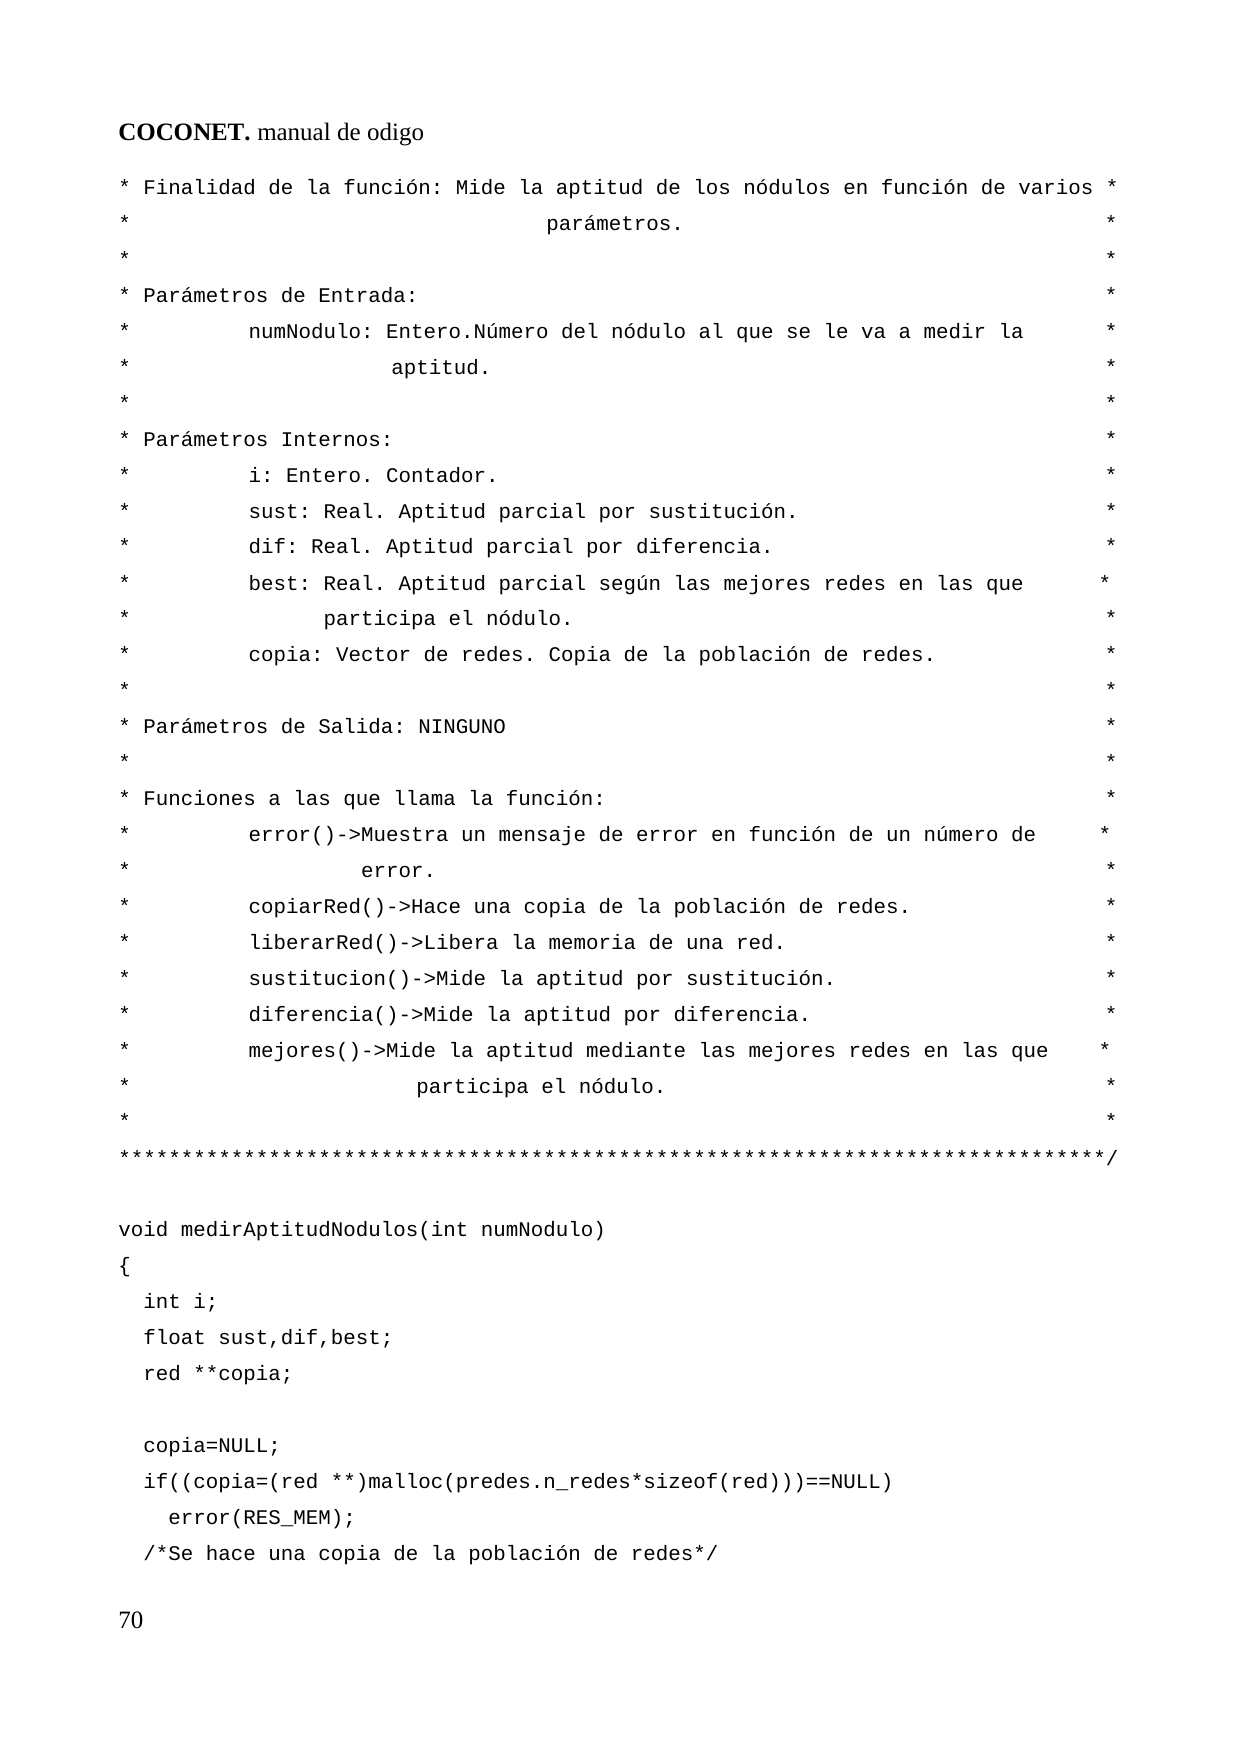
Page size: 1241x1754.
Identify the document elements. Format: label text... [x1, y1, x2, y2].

text * * [118, 393, 1122, 417]
text float sust,dif,best; [118, 1327, 1122, 1351]
text int i; [118, 1291, 1122, 1315]
text * aptitud. * [118, 357, 1122, 381]
text * * [118, 249, 1122, 273]
text * * [118, 1111, 1122, 1135]
text * liberarRed()->Libera la memoria de una red. * [118, 932, 1122, 956]
text * copiarRed()->Hace una copia de la población de redes. * [118, 896, 1122, 920]
text * dif: Real. Aptitud parcial por diferencia. * [118, 536, 1122, 560]
text void medirAptitudNodulos(int numNodulo) [118, 1219, 1122, 1243]
text * i: Entero. Contador. * [118, 464, 1122, 488]
text * parámetros. * [118, 213, 1122, 237]
text * diferencia()->Mide la aptitud por diferencia. * [118, 1004, 1122, 1028]
text * mejores()->Mide la aptitud mediante las mejores redes en las que * [118, 1039, 1122, 1063]
text * Parámetros de Entrada: * [118, 285, 1122, 309]
text * sust: Real. Aptitud parcial por sustitución. * [118, 501, 1122, 524]
text * Parámetros de Salida: NINGUNO * [118, 716, 1122, 740]
text * error. * [118, 860, 1122, 884]
text * error()->Muestra un mensaje de error en función de un número de * [118, 824, 1122, 848]
text * Funciones a las que llama la función: * [118, 788, 1122, 812]
text * best: Real. Aptitud parcial según las mejores redes en las que * [118, 572, 1122, 596]
text * Finalidad de la función: Mide la aptitud de los nódulos en función de varios * [118, 177, 1122, 201]
text copia=NULL; [118, 1435, 1122, 1459]
text { [118, 1255, 1122, 1279]
text * participa el nódulo. * [118, 1076, 1122, 1099]
text * participa el nódulo. * [118, 608, 1122, 632]
text * sustitucion()->Mide la aptitud por sustitución. * [118, 968, 1122, 992]
text *******************************************************************************/ [118, 1147, 1122, 1171]
text if((copia=(red **)malloc(predes.n_redes*sizeof(red)))==NULL) [118, 1471, 1122, 1495]
text * * [118, 680, 1122, 704]
text * Parámetros Internos: * [118, 429, 1122, 453]
text * * [118, 752, 1122, 776]
text /*Se hace una copia de la población de redes*/ [118, 1543, 1122, 1567]
text * numNodulo: Entero.Número del nódulo al que se le va a medir la * [118, 321, 1122, 345]
text error(RES_MEM); [118, 1507, 1122, 1531]
text * copia: Vector de redes. Copia de la población de redes. * [118, 644, 1122, 668]
text red **copia; [118, 1363, 1122, 1387]
